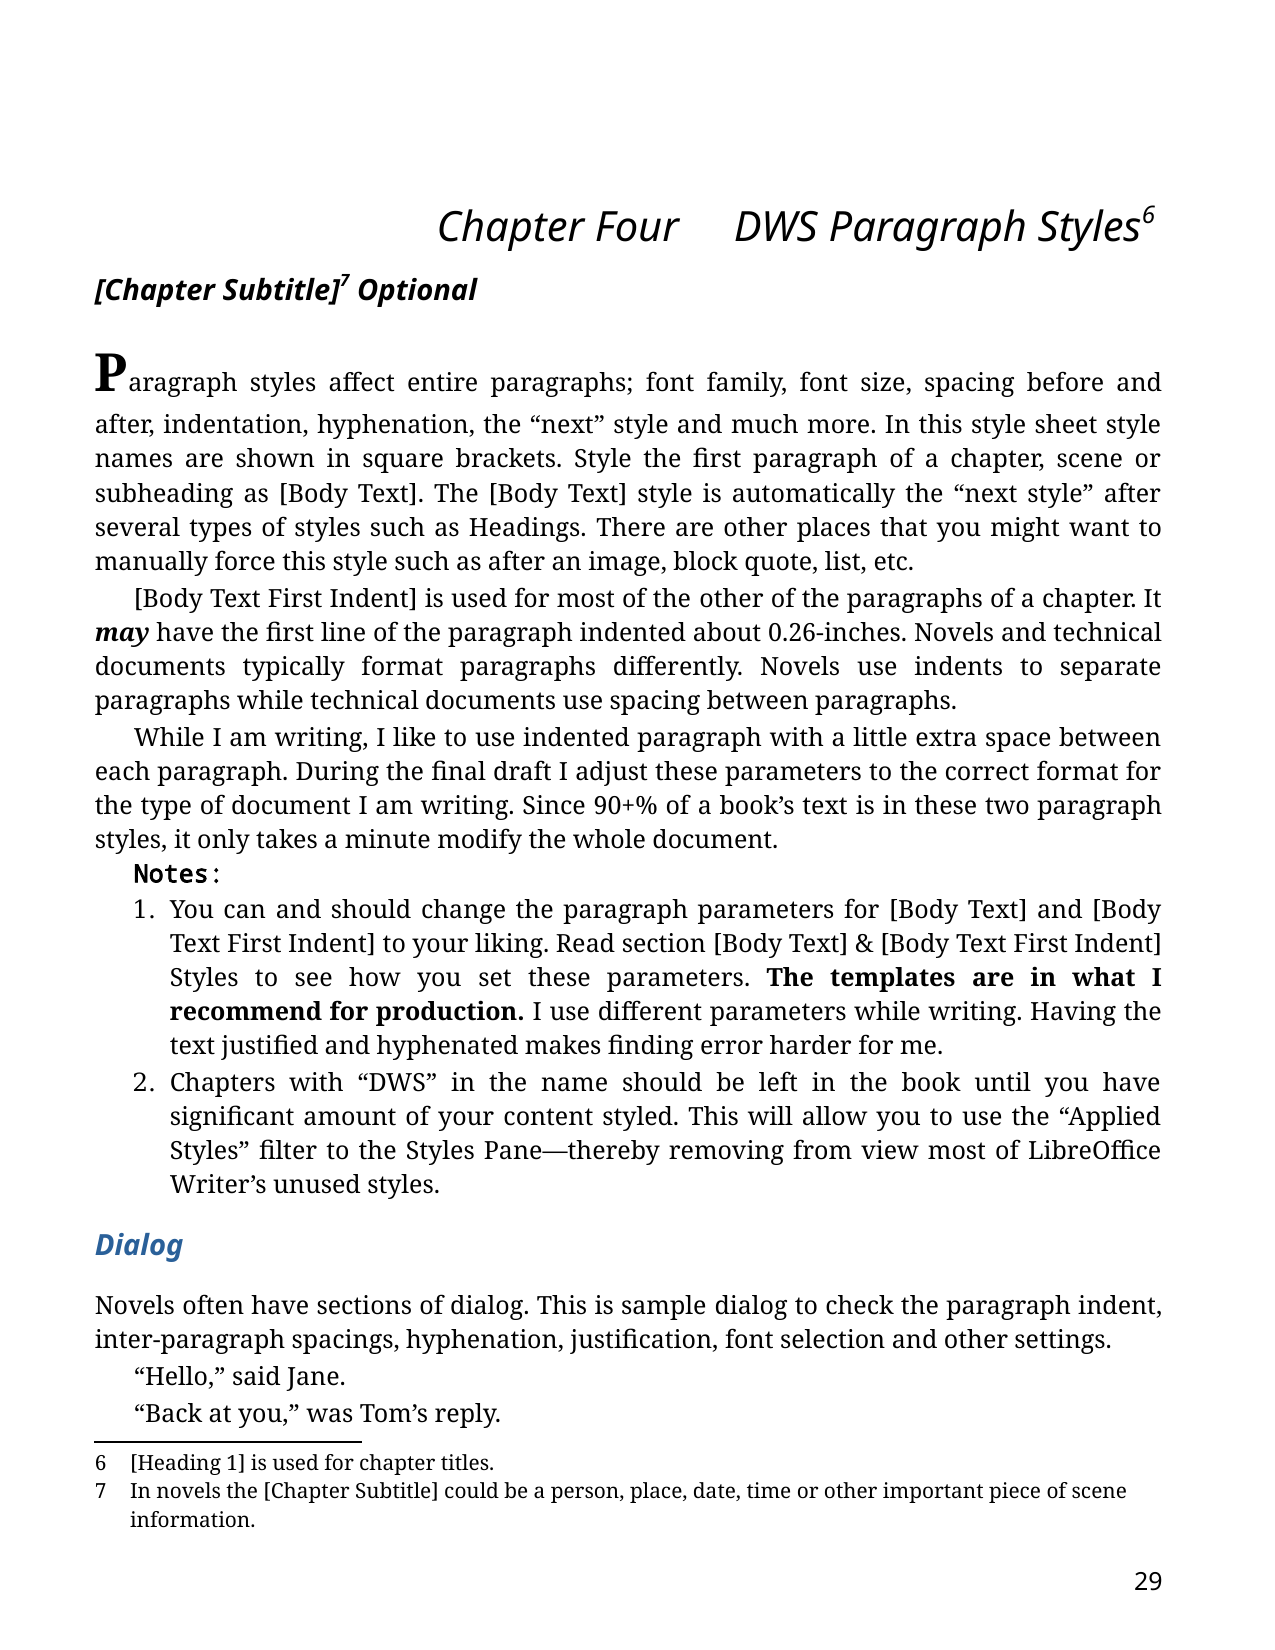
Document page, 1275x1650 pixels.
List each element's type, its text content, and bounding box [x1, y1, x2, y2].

text [Heading 1] is used for chapter titles. [94, 1448, 1162, 1477]
list You can and should change the paragraph parameters for [Body Text] and [Body Text First Indent] to your liking. Read section [Body Text] & [Body Text First Indent] Styles to see how you set these parameters. The templates are in what I recommend for production. I use different parameters while writing. Having the text justified and hyphenated makes finding error harder for me. [132, 891, 1162, 1062]
text While I am writing, I like to use indented paragraph with a little extra space between each paragraph. During the final draft I adjust these parameters to the correct format for the type of document I am writing. Since 90+% of a book’s text is in these two paragraph styles, it only takes a minute modify the whole document. [94, 720, 1162, 856]
text Novels often have sections of dialog. This is sample dialog to check the paragraph indent, inter-paragraph spacings, hyphenation, justification, font selection and other settings. [94, 1288, 1162, 1356]
text Notes: [94, 859, 1162, 888]
subtitle [Chapter Subtitle] Optional [94, 269, 1162, 308]
text In novels the [Chapter Subtitle] could be a person, place, date, time or other important piece of scene information. [94, 1477, 1162, 1533]
list Chapters with “DWS” in the name should be left in the book until you have significant amount of your content styled. This will allow you to use the “Applied Styles” filter to the Styles Pane—thereby removing from view most of LibreOffice Writer’s unused styles. [132, 1064, 1162, 1201]
text “Back at you,” was Tom’s reply. [94, 1396, 1162, 1430]
subtitle DWS Paragraph Styles [94, 194, 1162, 257]
text Paragraph styles affect entire paragraphs; font family, font size, spacing before and after, indentation, hyphenation, the “next” style and much more. In this style sheet style names are shown in square brackets. Style the first paragraph of a chapter, scene or subheading as [Body Text]. The [Body Text] style is automatically the “next style” after several types of styles such as Headings. There are other places that you might want to manually force this style such as after an image, block quote, list, etc. [94, 336, 1162, 577]
text [Body Text First Indent] is used for most of the other of the paragraphs of a chapter. It may have the first line of the paragraph indented about 0.26-inches. Novels and technical documents typically format paragraphs differently. Novels use indents to separate paragraphs while technical documents use spacing between paragraphs. [94, 580, 1162, 717]
subtitle Dialog [94, 1224, 1162, 1264]
text “Hello,” said Jane. [94, 1359, 1162, 1393]
